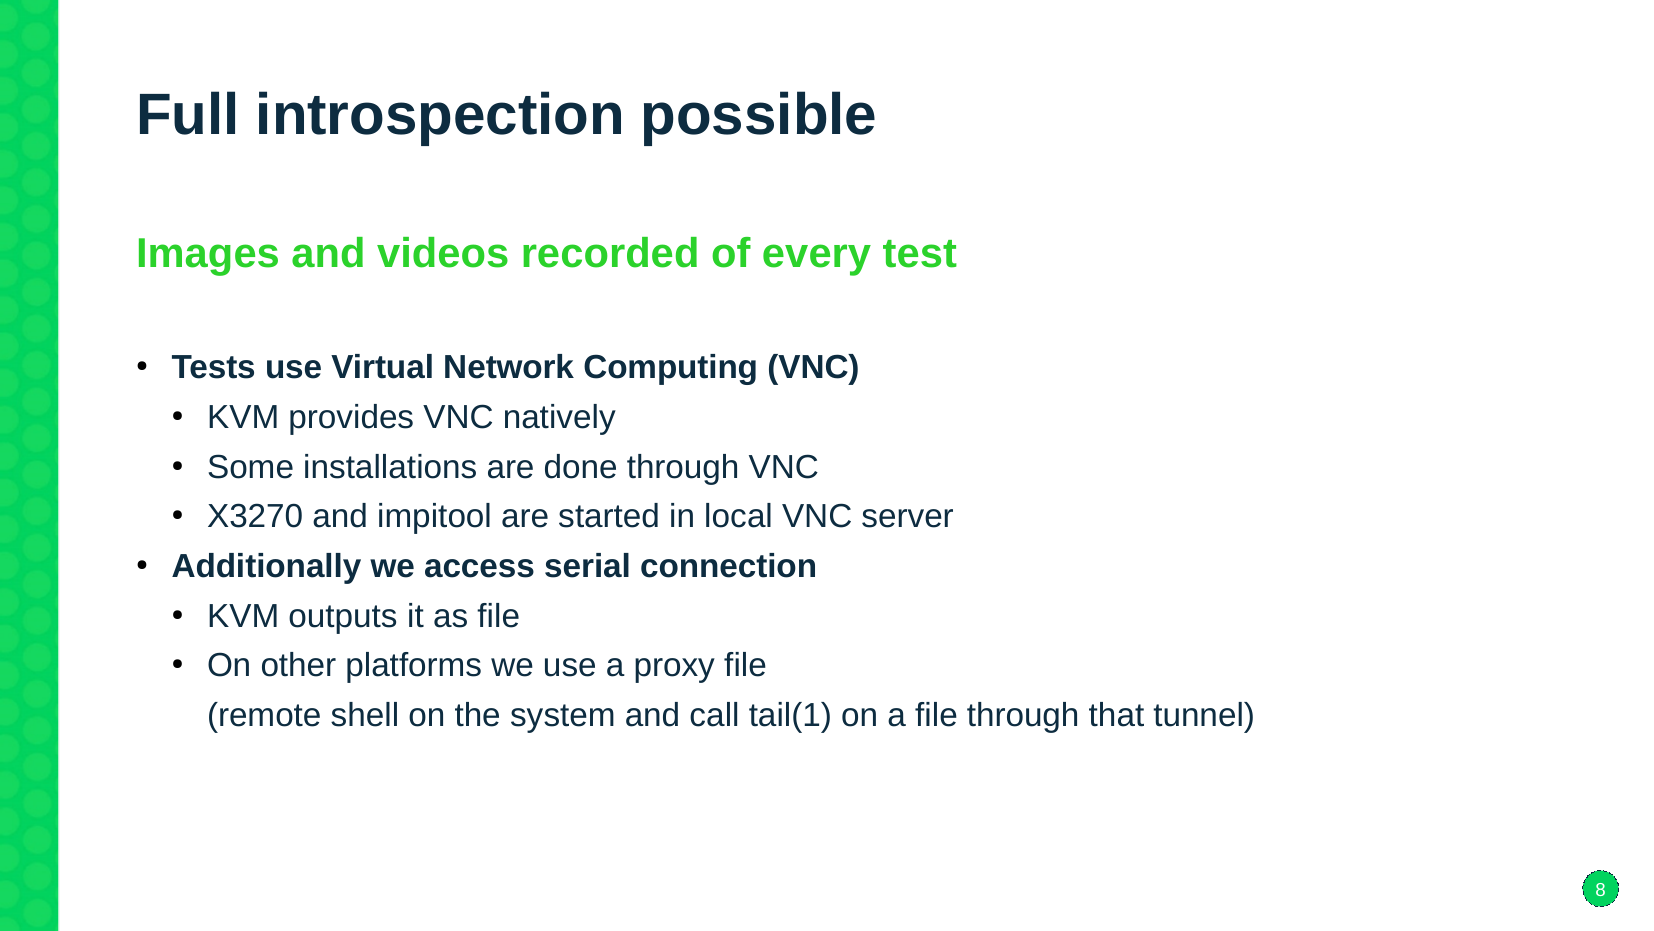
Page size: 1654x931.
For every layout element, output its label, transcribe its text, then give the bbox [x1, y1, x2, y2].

picture [0, 0, 76, 931]
title Full introspection possible [121, 37, 1531, 193]
list Images and videos recorded of every test Tests use Virtual Network Computing (VNC) KVM provides VNC natively Some installations are done through VNC X3270 and impitool are started in local VNC server Additionally we access serial connection KVM outputs it as file On other platforms we use a proxy file (remote shell on the system and call tail(1) on a file through that tunnel) [121, 217, 1531, 825]
